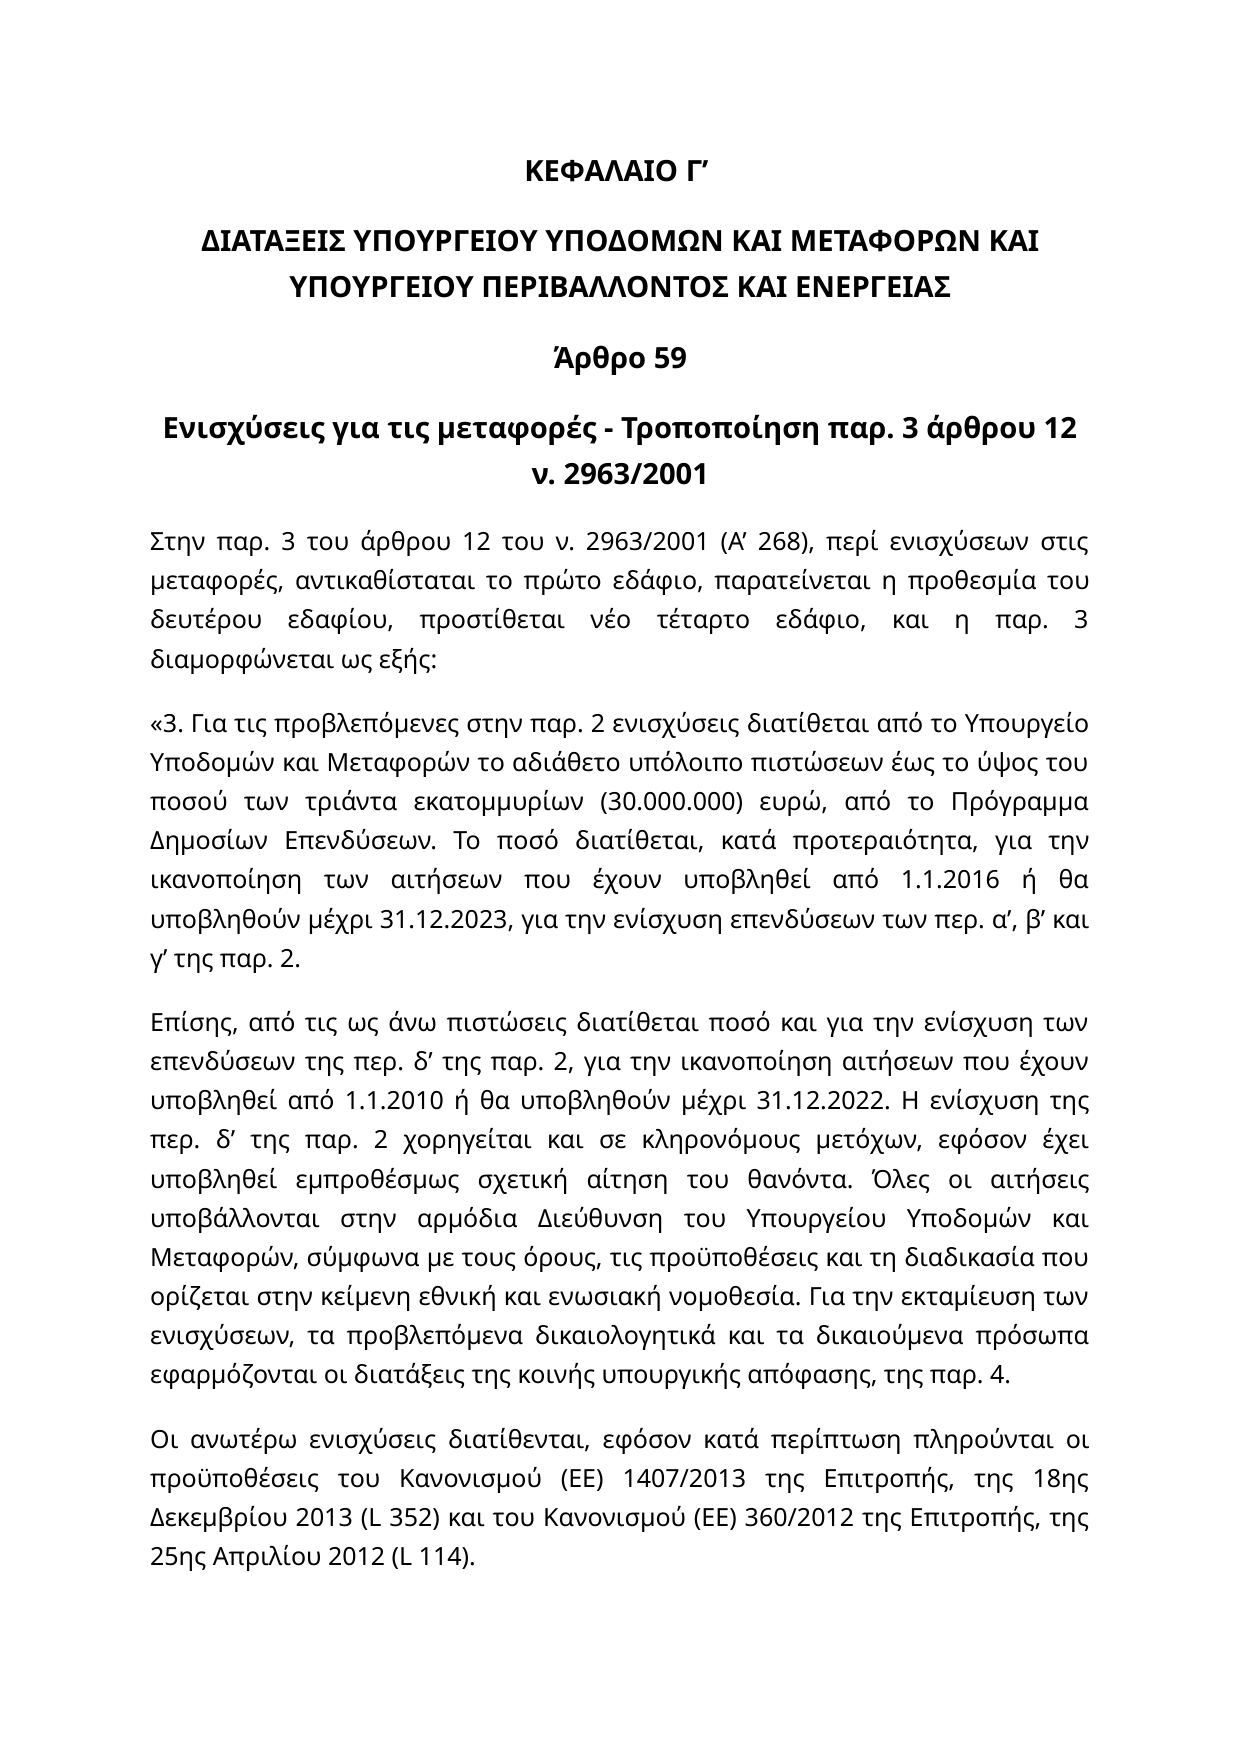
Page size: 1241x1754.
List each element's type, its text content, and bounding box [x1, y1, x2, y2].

subtitle ΚΕΦΑΛΑΙΟ Γ’ [150, 150, 1090, 190]
subtitle Άρθρο 59 [150, 337, 1090, 377]
subtitle ΔΙΑΤΑΞΕΙΣ ΥΠΟΥΡΓΕΙΟΥ ΥΠΟΔΟΜΩΝ ΚΑΙ ΜΕΤΑΦΟΡΩΝ ΚΑΙ ΥΠΟΥΡΓΕΙΟΥ ΠΕΡΙΒΑΛΛΟΝΤΟΣ ΚΑΙ ΕΝΕΡΓΕΙΑΣ [150, 221, 1090, 306]
text «3. Για τις προβλεπόμενες στην παρ. 2 ενισχύσεις διατίθεται από το Υπουργείο Υποδομών και Μεταφορών το αδιάθετο υπόλοιπο πιστώσεων έως το ύψος του ποσού των τριάντα εκατομμυρίων (30.000.000) ευρώ, από το Πρόγραμμα Δημοσίων Επενδύσεων. Το ποσό διατίθεται, κατά προτεραιότητα, για την ικανοποίηση των αιτήσεων που έχουν υποβληθεί από 1.1.2016 ή θα υποβληθούν μέχρι 31.12.2023, για την ενίσχυση επενδύσεων των περ. α’, β’ και γ’ της παρ. 2. [150, 705, 1090, 974]
text Οι ανωτέρω ενισχύσεις διατίθενται, εφόσον κατά περίπτωση πληρούνται οι προϋποθέσεις του Κανονισμού (ΕΕ) 1407/2013 της Επιτροπής, της 18ης Δεκεμβρίου 2013 (L 352) και του Κανονισμού (ΕΕ) 360/2012 της Επιτροπής, της 25ης Απριλίου 2012 (L 114). [150, 1421, 1090, 1573]
subtitle Ενισχύσεις για τις μεταφορές - Τροποποίηση παρ. 3 άρθρου 12 ν. 2963/2001 [150, 407, 1090, 493]
text Στην παρ. 3 του άρθρου 12 του ν. 2963/2001 (Α’ 268), περί ενισχύσεων στις μεταφορές, αντικαθίσταται το πρώτο εδάφιο, παρατείνεται η προθεσμία του δευτέρου εδαφίου, προστίθεται νέο τέταρτο εδάφιο, και η παρ. 3 διαμορφώνεται ως εξής: [150, 524, 1090, 675]
text Επίσης, από τις ως άνω πιστώσεις διατίθεται ποσό και για την ενίσχυση των επενδύσεων της περ. δ’ της παρ. 2, για την ικανοποίηση αιτήσεων που έχουν υποβληθεί από 1.1.2010 ή θα υποβληθούν μέχρι 31.12.2022. Η ενίσχυση της περ. δ’ της παρ. 2 χορηγείται και σε κληρονόμους μετόχων, εφόσον έχει υποβληθεί εμπροθέσμως σχετική αίτηση του θανόντα. Όλες οι αιτήσεις υποβάλλονται στην αρμόδια Διεύθυνση του Υπουργείου Υποδομών και Μεταφορών, σύμφωνα με τους όρους, τις προϋποθέσεις και τη διαδικασία που ορίζεται στην κείμενη εθνική και ενωσιακή νομοθεσία. Για την εκταμίευση των ενισχύσεων, τα προβλεπόμενα δικαιολογητικά και τα δικαιούμενα πρόσωπα εφαρμόζονται οι διατάξεις της κοινής υπουργικής απόφασης, της παρ. 4. [150, 1004, 1090, 1391]
